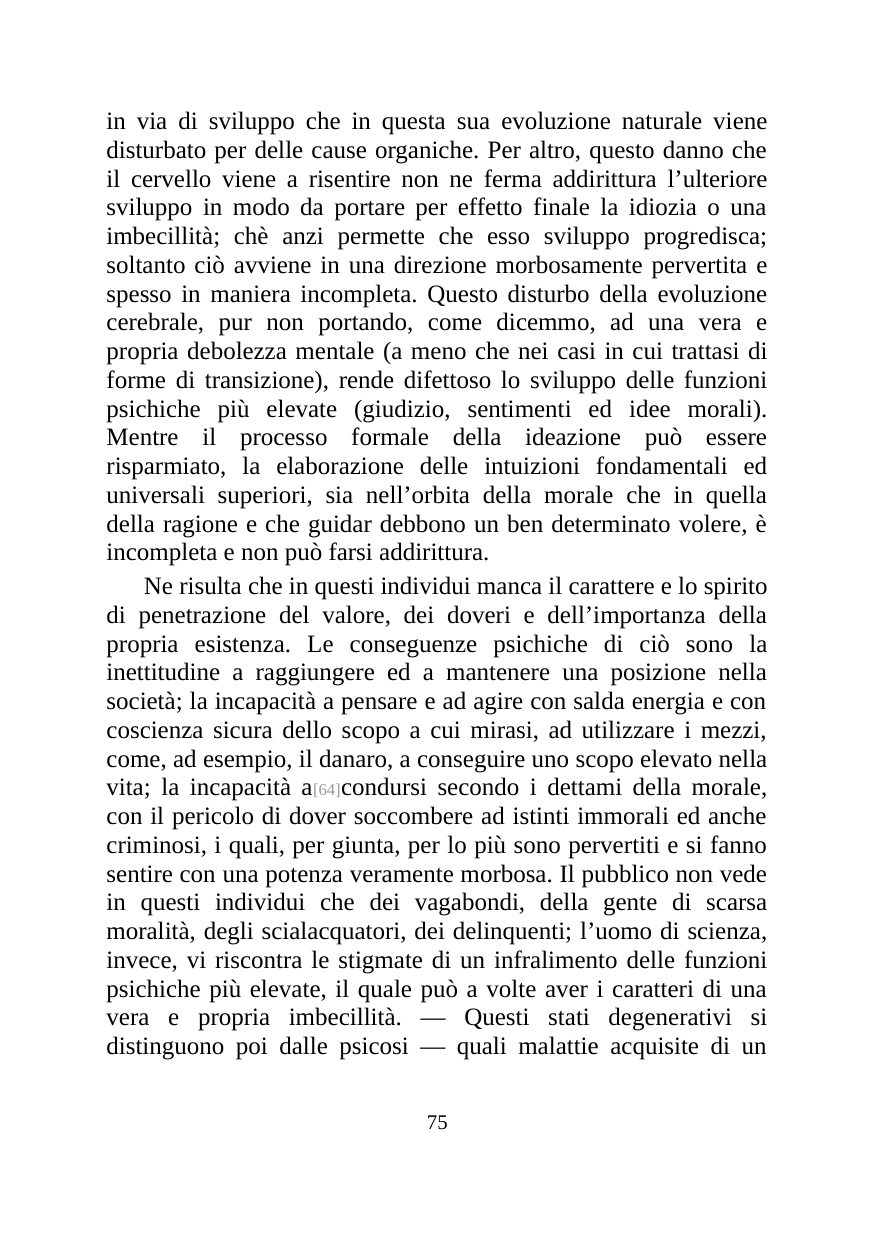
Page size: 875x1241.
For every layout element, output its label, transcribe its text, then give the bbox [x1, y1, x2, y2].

text Ne risulta che in questi individui manca il carattere e lo spirito di penetrazione del valore, dei doveri e dell’importanza della propria esistenza. Le conseguenze psichiche di ciò sono la inettitudine a raggiungere ed a mantenere una posizione nella società; la incapacità a pensare e ad agire con salda energia e con coscienza sicura dello scopo a cui mirasi, ad utilizzare i mezzi, come, ad esempio, il danaro, a conseguire uno scopo elevato nella vita; la incapacità a[64]condursi secondo i dettami della morale, con il pericolo di dover soccombere ad istinti immorali ed anche criminosi, i quali, per giunta, per lo più sono pervertiti e si fanno sentire con una potenza veramente morbosa. Il pubblico non vede in questi individui che dei vagabondi, della gente di scarsa moralità, degli scialacquatori, dei delinquenti; l’uomo di scienza, invece, vi riscontra le stigmate di un infralimento delle funzioni psichiche più elevate, il quale può a volte aver i caratteri di una vera e propria imbecillità. ― Questi stati degenerativi si distinguono poi dalle psicosi ― quali malattie acquisite di un [106, 571, 768, 1060]
text in via di sviluppo che in questa sua evoluzione naturale viene disturbato per delle cause organiche. Per altro, questo danno che il cervello viene a risentire non ne ferma addirittura l’ulteriore sviluppo in modo da portare per effetto finale la idiozia o una imbecillità; chè anzi permette che esso sviluppo progredisca; soltanto ciò avviene in una direzione morbosamente pervertita e spesso in maniera incompleta. Questo disturbo della evoluzione cerebrale, pur non portando, come dicemmo, ad una vera e propria debolezza mentale (a meno che nei casi in cui trattasi di forme di transizione), rende difettoso lo sviluppo delle funzioni psichiche più elevate (giudizio, sentimenti ed idee morali). Mentre il processo formale della ideazione può essere risparmiato, la elaborazione delle intuizioni fondamentali ed universali superiori, sia nell’orbita della morale che in quella della ragione e che guidar debbono un ben determinato volere, è incompleta e non può farsi addirittura. [106, 106, 768, 566]
